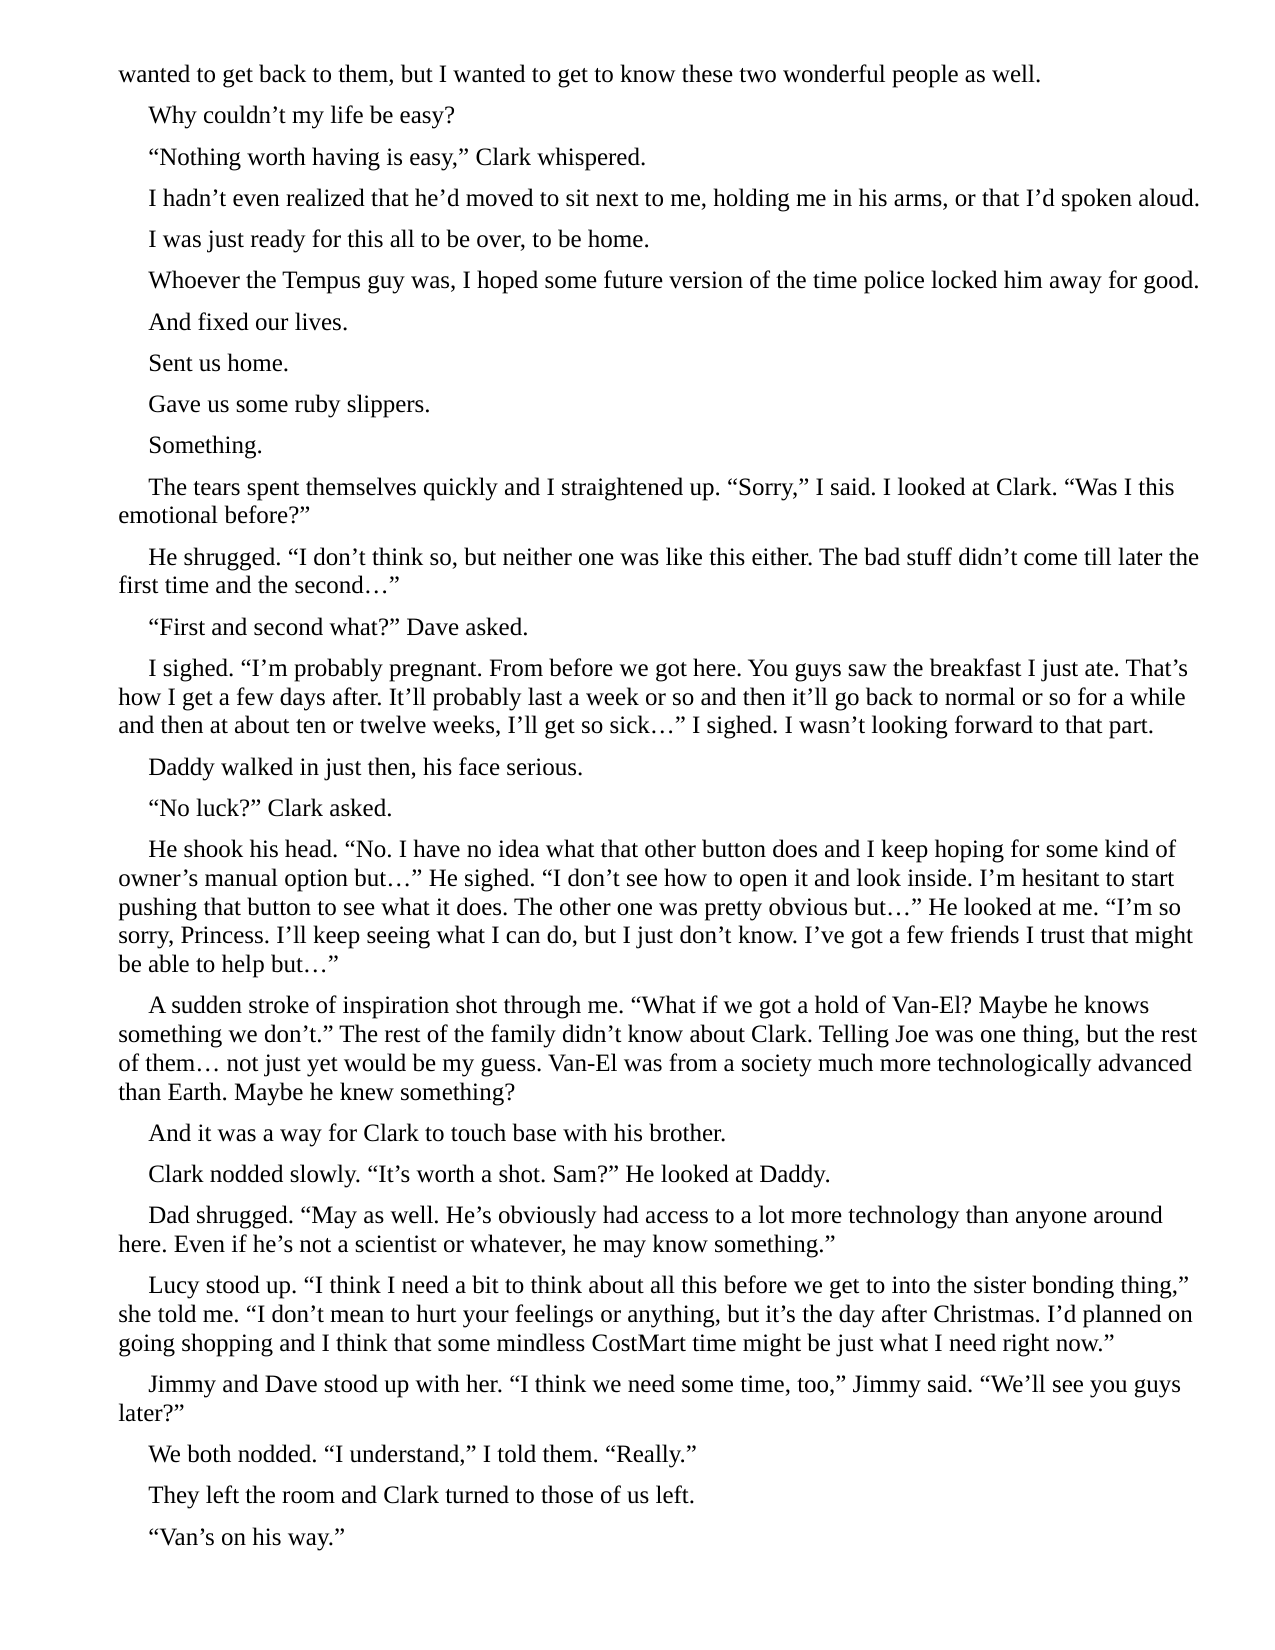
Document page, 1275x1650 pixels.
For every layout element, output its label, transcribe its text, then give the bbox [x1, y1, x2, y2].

text The tears spent themselves quickly and I straightened up. “Sorry,” I said. I looked at Clark. “Was I this emotional before?” [118, 472, 1216, 529]
text And it was a way for Clark to touch base with his brother. [118, 1118, 1216, 1147]
text And fixed our lives. [118, 307, 1216, 335]
text He shook his head. “No. I have no idea what that other button does and I keep hoping for some kind of owner’s manual option but…” He sighed. “I don’t see how to open it and look inside. I’m hesitant to start pushing that button to see what it does. The other one was pretty obvious but…” He looked at me. “I’m so sorry, Princess. I’ll keep seeing what I can do, but I just don’t know. I’ve got a few friends I trust that might be able to help but…” [118, 834, 1216, 978]
text “First and second what?” Dave asked. [118, 612, 1216, 640]
text I hadn’t even realized that he’d moved to sit next to me, holding me in his arms, or that I’d spoken aloud. [118, 183, 1216, 212]
text Whoever the Tempus guy was, I hoped some future version of the time police locked him away for good. [118, 265, 1216, 294]
text wanted to get back to them, but I wanted to get to know these two wonderful people as well. [118, 59, 1216, 88]
text “Van’s on his way.” [118, 1522, 1216, 1550]
text Daddy walked in just then, his face serious. [118, 752, 1216, 780]
text A sudden stroke of inspiration shot through me. “What if we got a hold of Van-El? Maybe he knows something we don’t.” The rest of the family didn’t know about Clark. Telling Joe was one thing, but the rest of them… not just yet would be my guess. Van-El was from a society much more technologically advanced than Earth. Maybe he knew something? [118, 990, 1216, 1105]
text Sent us home. [118, 348, 1216, 377]
text Gave us some ruby slippers. [118, 389, 1216, 418]
text Why couldn’t my life be easy? [118, 100, 1216, 129]
text Dad shrugged. “May as well. He’s obviously had access to a lot more technology than anyone around here. Even if he’s not a scientist or whatever, he may know something.” [118, 1200, 1216, 1258]
text “No luck?” Clark asked. [118, 793, 1216, 822]
text Lucy stood up. “I think I need a bit to think about all this before we get to into the sister bonding thing,” she told me. “I don’t mean to hurt your feelings or anything, but it’s the day after Christmas. I’d planned on going shopping and I think that some mindless CostMart time might be just what I need right now.” [118, 1270, 1216, 1357]
text We both nodded. “I understand,” I told them. “Really.” [118, 1439, 1216, 1468]
text They left the room and Clark turned to those of us left. [118, 1480, 1216, 1509]
text I sighed. “I’m probably pregnant. From before we got here. You guys saw the breakfast I just ate. That’s how I get a few days after. It’ll probably last a week or so and then it’ll go back to normal or so for a while and then at about ten or twelve weeks, I’ll get so sick…” I sighed. I wasn’t looking forward to that part. [118, 653, 1216, 739]
text He shrugged. “I don’t think so, but neither one was like this either. The bad stuff didn’t come till later the first time and the second…” [118, 542, 1216, 599]
text Something. [118, 430, 1216, 459]
text I was just ready for this all to be over, to be home. [118, 224, 1216, 253]
text “Nothing worth having is easy,” Clark whispered. [118, 142, 1216, 170]
text Clark nodded slowly. “It’s worth a shot. Sam?” He looked at Daddy. [118, 1159, 1216, 1188]
text Jimmy and Dave stood up with her. “I think we need some time, too,” Jimmy said. “We’ll see you guys later?” [118, 1369, 1216, 1427]
